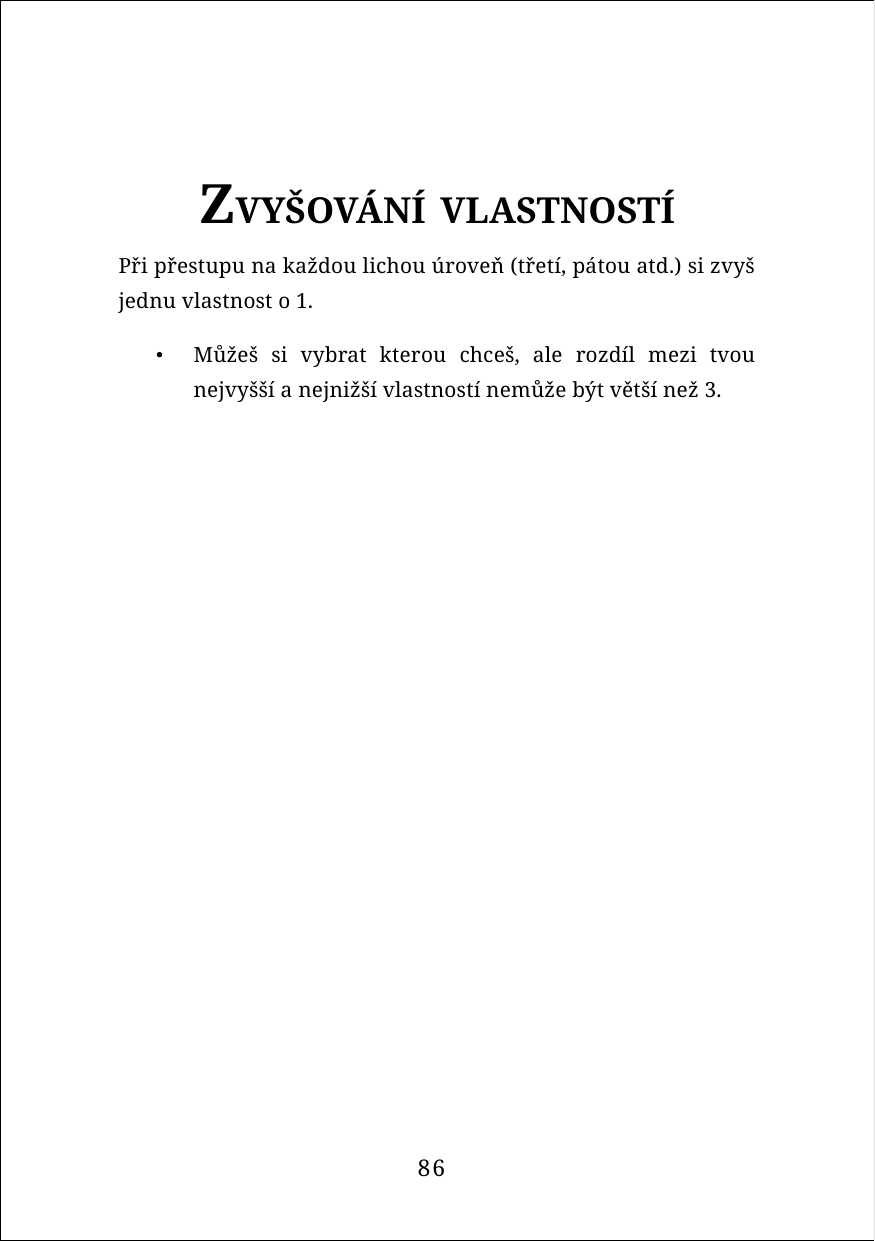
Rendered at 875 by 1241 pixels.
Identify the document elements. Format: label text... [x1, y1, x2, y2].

subtitle Zvyšování vlastností [118, 166, 756, 239]
text Při přestupu na každou lichou úroveň (třetí, pátou atd.) si zvyš jednu vlastnost o 1. [118, 251, 756, 315]
list Můžeš si vybrat kterou chceš, ale rozdíl mezi tvou nejvyšší a nejnižší vlastností nemůže být větší než 3. [156, 340, 756, 404]
